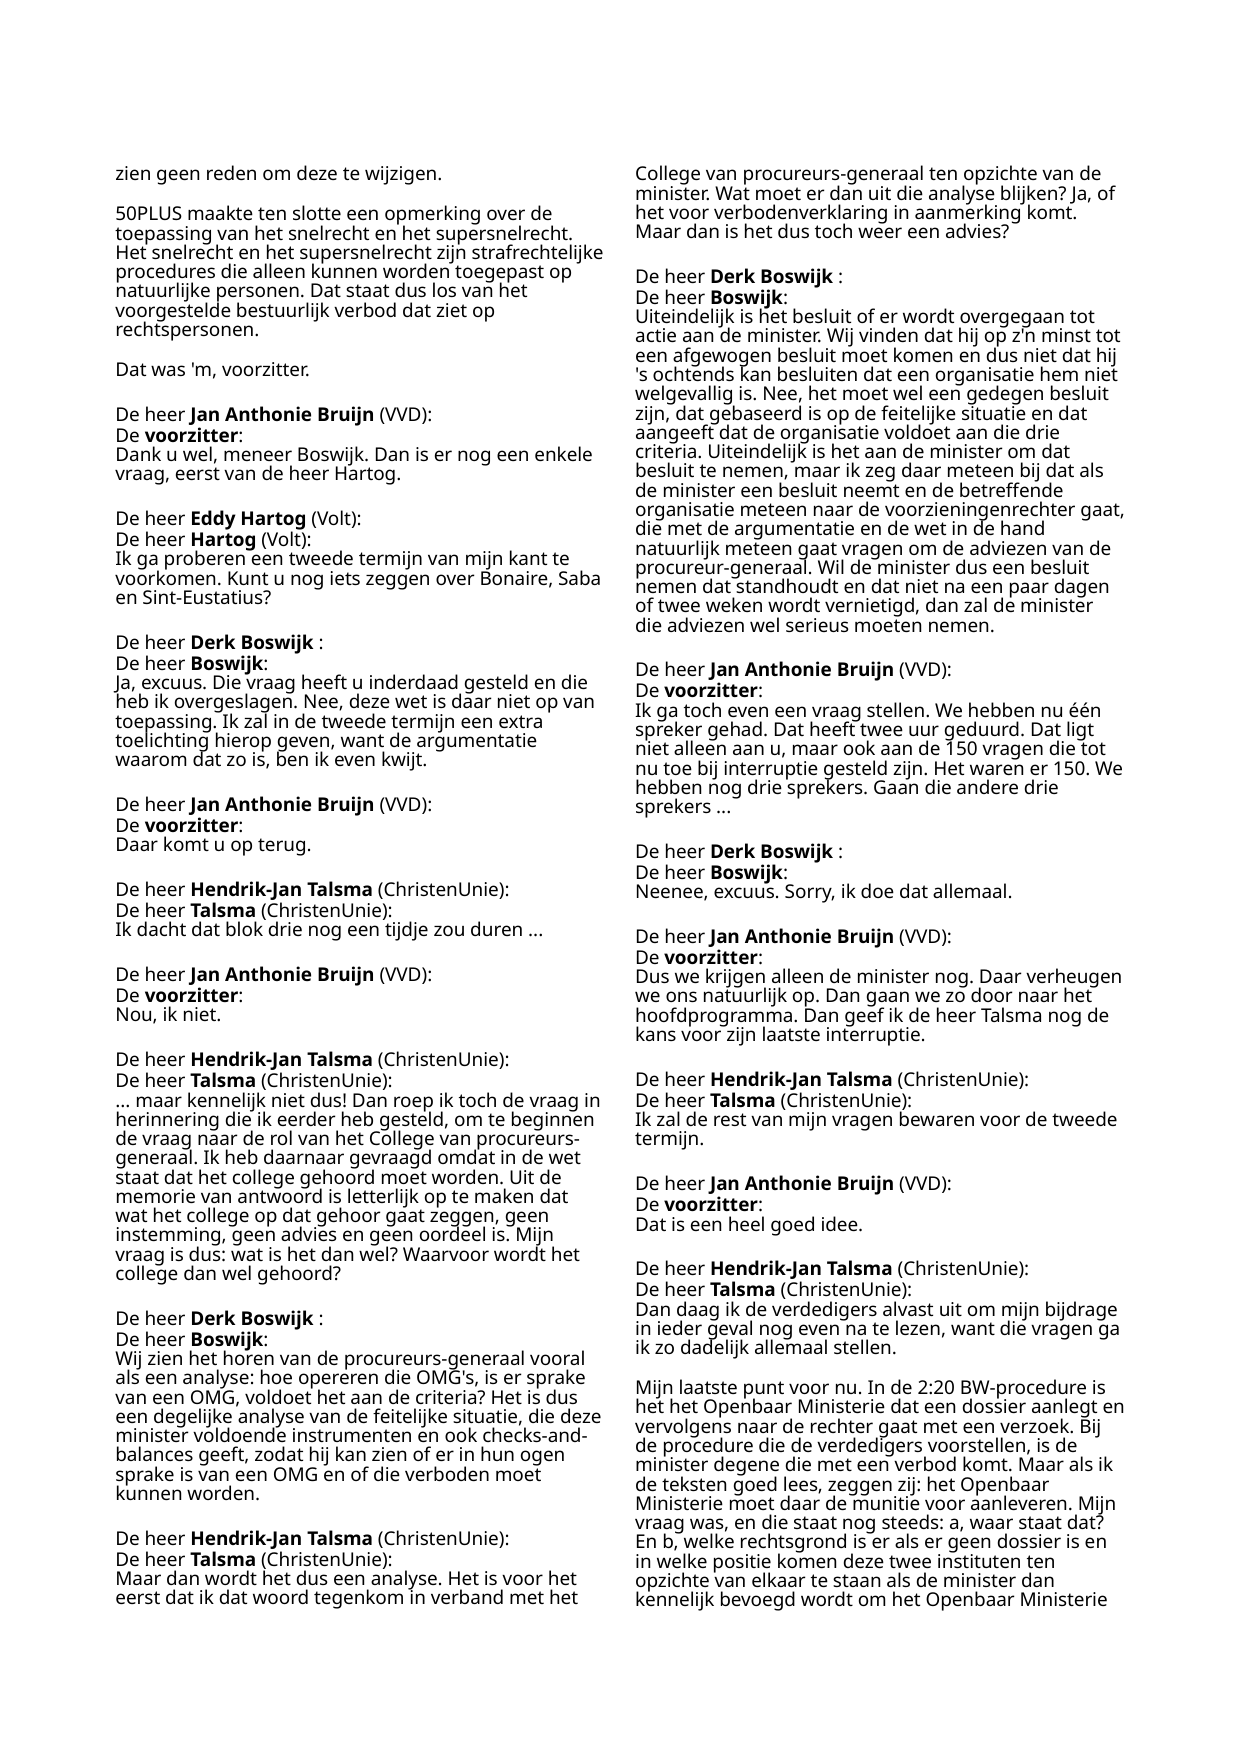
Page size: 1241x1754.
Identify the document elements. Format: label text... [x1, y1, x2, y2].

text Dat is een heel goed idee. [635, 1216, 1125, 1235]
text De heer Hartog (Volt): [115, 531, 605, 550]
text De heer Derk Boswijk : [115, 629, 605, 655]
text De heer Talsma (ChristenUnie): [635, 1281, 1125, 1301]
text De heer Jan Anthonie Bruijn (VVD): [635, 923, 1125, 949]
text Uiteindelijk is het besluit of er wordt overgegaan tot actie aan de minister. Wij vinden dat hij op z'n minst tot een afgewogen besluit moet komen en dus niet dat hij 's ochtends kan besluiten dat een organisatie hem niet welgevallig is. Nee, het moet wel een gedegen besluit zijn, dat gebaseerd is op de feitelijke situatie en dat aangeeft dat de organisatie voldoet aan die drie criteria. Uiteindelijk is het aan de minister om dat besluit te nemen, maar ik zeg daar meteen bij dat als de minister een besluit neemt en de betreffende organisatie meteen naar de voorzieningenrechter gaat, die met de argumentatie en de wet in de hand natuurlijk meteen gaat vragen om de adviezen van de procureur-generaal. Wil de minister dus een besluit nemen dat standhoudt en dat niet na een paar dagen of twee weken wordt vernietigd, dan zal de minister die adviezen wel serieus moeten nemen. [635, 308, 1125, 636]
text De heer Boswijk: [635, 864, 1125, 883]
text De heer Talsma (ChristenUnie): [115, 1072, 605, 1092]
text Maar dan wordt het dus een analyse. Het is voor het eerst dat ik dat woord tegenkom in verband met het [115, 1570, 605, 1609]
text De heer Boswijk: [115, 655, 605, 674]
text Ik ga proberen een tweede termijn van mijn kant te voorkomen. Kunt u nog iets zeggen over Bonaire, Saba en Sint-Eustatius? [115, 550, 605, 608]
text De heer Talsma (ChristenUnie): [115, 1551, 605, 1570]
text zien geen reden om deze te wijzigen. [115, 165, 605, 184]
text Neenee, excuus. Sorry, ik doe dat allemaal. [635, 883, 1125, 902]
text Mijn laatste punt voor nu. In de 2:20 BW-procedure is het het Openbaar Ministerie dat een dossier aanlegt en vervolgens naar de rechter gaat met een verzoek. Bij de procedure die de verdedigers voorstellen, is de minister degene die met een verbod komt. Maar als ik de teksten goed lees, zeggen zij: het Openbaar Ministerie moet daar de munitie voor aanleveren. Mijn vraag was, en die staat nog steeds: a, waar staat dat? En b, welke rechtsgrond is er als er geen dossier is en in welke positie komen deze twee instituten ten opzichte van elkaar te staan als de minister dan kennelijk bevoegd wordt om het Openbaar Ministerie [635, 1379, 1125, 1610]
text De heer Jan Anthonie Bruijn (VVD): [115, 791, 605, 817]
text Ik zal de rest van mijn vragen bewaren voor de tweede termijn. [635, 1111, 1125, 1150]
text De heer Hendrik-Jan Talsma (ChristenUnie): [115, 1047, 605, 1072]
text De heer Jan Anthonie Bruijn (VVD): [635, 1171, 1125, 1196]
text De heer Jan Anthonie Bruijn (VVD): [115, 401, 605, 427]
text Ik ga toch even een vraag stellen. We hebben nu één spreker gehad. Dat heeft twee uur geduurd. Dat ligt niet alleen aan u, maar ook aan de 150 vragen die tot nu toe bij interruptie gesteld zijn. Het waren er 150. We hebben nog drie sprekers. Gaan die andere drie sprekers ... [635, 702, 1125, 817]
text Dank u wel, meneer Boswijk. Dan is er nog een enkele vraag, eerst van de heer Hartog. [115, 446, 605, 484]
text De heer Talsma (ChristenUnie): [635, 1092, 1125, 1111]
text ... maar kennelijk niet dus! Dan roep ik toch de vraag in herinnering die ik eerder heb gesteld, om te beginnen de vraag naar de rol van het College van procureurs-generaal. Ik heb daarnaar gevraagd omdat in de wet staat dat het college gehoord moet worden. Uit de memorie van antwoord is letterlijk op te maken dat wat het college op dat gehoor gaat zeggen, geen instemming, geen advies en geen oordeel is. Mijn vraag is dus: wat is het dan wel? Waarvoor wordt het college dan wel gehoord? [115, 1092, 605, 1284]
text De voorzitter: [635, 949, 1125, 968]
text College van procureurs-generaal ten opzichte van de minister. Wat moet er dan uit die analyse blijken? Ja, of het voor verbodenverklaring in aanmerking komt. Maar dan is het dus toch weer een advies? [635, 165, 1125, 242]
text 50PLUS maakte ten slotte een opmerking over de toepassing van het snelrecht en het supersnelrecht. Het snelrecht en het supersnelrecht zijn strafrechtelijke procedures die alleen kunnen worden toegepast op natuurlijke personen. Dat staat dus los van het voorgestelde bestuurlijk verbod dat ziet op rechtspersonen. [115, 205, 605, 340]
text De voorzitter: [115, 427, 605, 446]
text Dus we krijgen alleen de minister nog. Daar verheugen we ons natuurlijk op. Dan gaan we zo door naar het hoofdprogramma. Dan geef ik de heer Talsma nog de kans voor zijn laatste interruptie. [635, 968, 1125, 1045]
text De heer Boswijk: [635, 289, 1125, 308]
text Wij zien het horen van de procureurs-generaal vooral als een analyse: hoe opereren die OMG's, is er sprake van een OMG, voldoet het aan de criteria? Het is dus een degelijke analyse van de feitelijke situatie, die deze minister voldoende instrumenten en ook checks-and-balances geeft, zodat hij kan zien of er in hun ogen sprake is van een OMG en of die verboden moet kunnen worden. [115, 1350, 605, 1504]
text De heer Hendrik-Jan Talsma (ChristenUnie): [635, 1066, 1125, 1092]
text Ik dacht dat blok drie nog een tijdje zou duren ... [115, 921, 605, 941]
text Daar komt u op terug. [115, 836, 605, 856]
text Dan daag ik de verdedigers alvast uit om mijn bijdrage in ieder geval nog even na te lezen, want die vragen ga ik zo dadelijk allemaal stellen. [635, 1301, 1125, 1358]
text De voorzitter: [635, 1196, 1125, 1216]
text De voorzitter: [635, 682, 1125, 702]
text De voorzitter: [115, 817, 605, 836]
text Ja, excuus. Die vraag heeft u inderdaad gesteld en die heb ik overgeslagen. Nee, deze wet is daar niet op van toepassing. Ik zal in de tweede termijn een extra toelichting hierop geven, want de argumentatie waarom dat zo is, ben ik even kwijt. [115, 674, 605, 770]
text De heer Derk Boswijk : [635, 263, 1125, 289]
text Nou, ik niet. [115, 1006, 605, 1026]
text De heer Hendrik-Jan Talsma (ChristenUnie): [115, 876, 605, 902]
text Dat was 'm, voorzitter. [115, 361, 605, 380]
text De heer Boswijk: [115, 1331, 605, 1350]
text De heer Hendrik-Jan Talsma (ChristenUnie): [635, 1256, 1125, 1281]
text De heer Derk Boswijk : [635, 838, 1125, 864]
text De heer Hendrik-Jan Talsma (ChristenUnie): [115, 1525, 605, 1551]
text De heer Jan Anthonie Bruijn (VVD): [115, 961, 605, 987]
text De voorzitter: [115, 987, 605, 1006]
text De heer Jan Anthonie Bruijn (VVD): [635, 657, 1125, 682]
text De heer Eddy Hartog (Volt): [115, 505, 605, 531]
text De heer Derk Boswijk : [115, 1305, 605, 1331]
text De heer Talsma (ChristenUnie): [115, 902, 605, 921]
